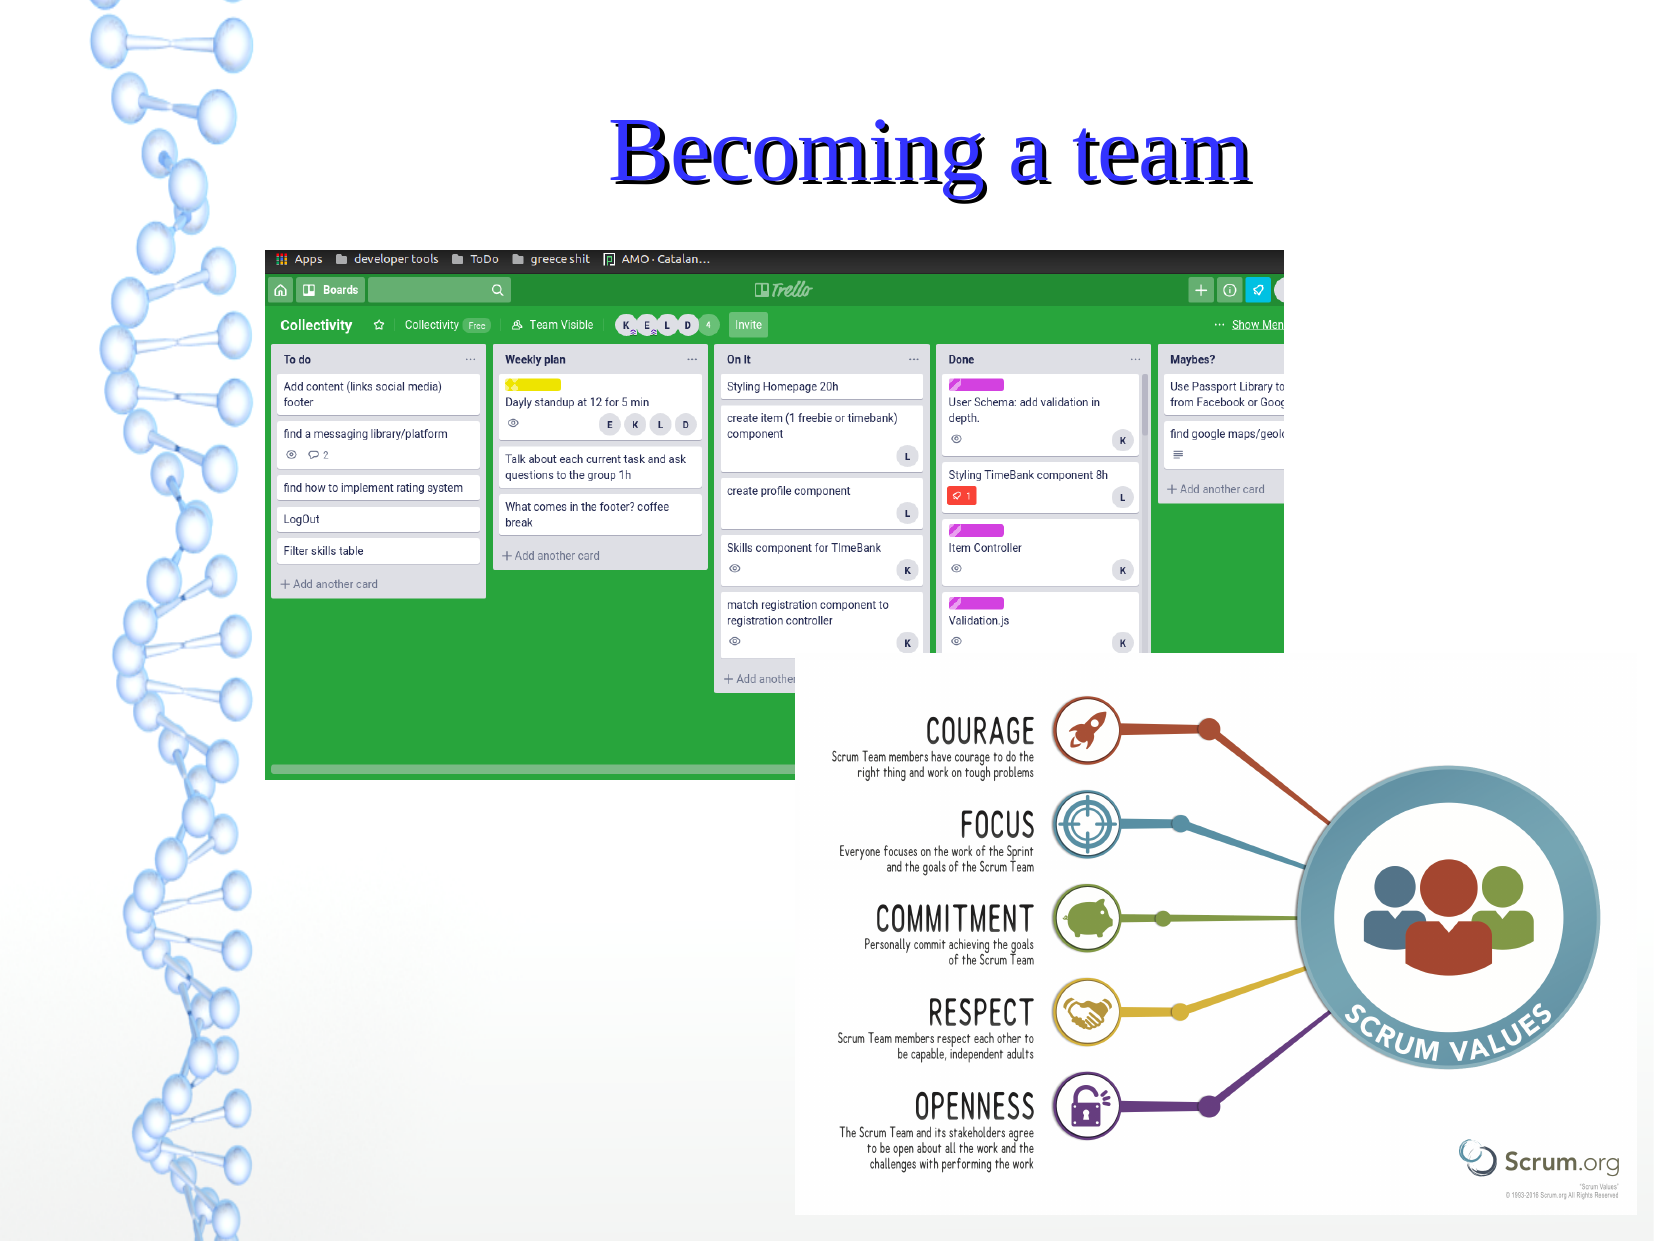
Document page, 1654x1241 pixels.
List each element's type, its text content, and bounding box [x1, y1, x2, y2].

title Becoming a team [265, 47, 1595, 252]
picture [0, 0, 1654, 1241]
